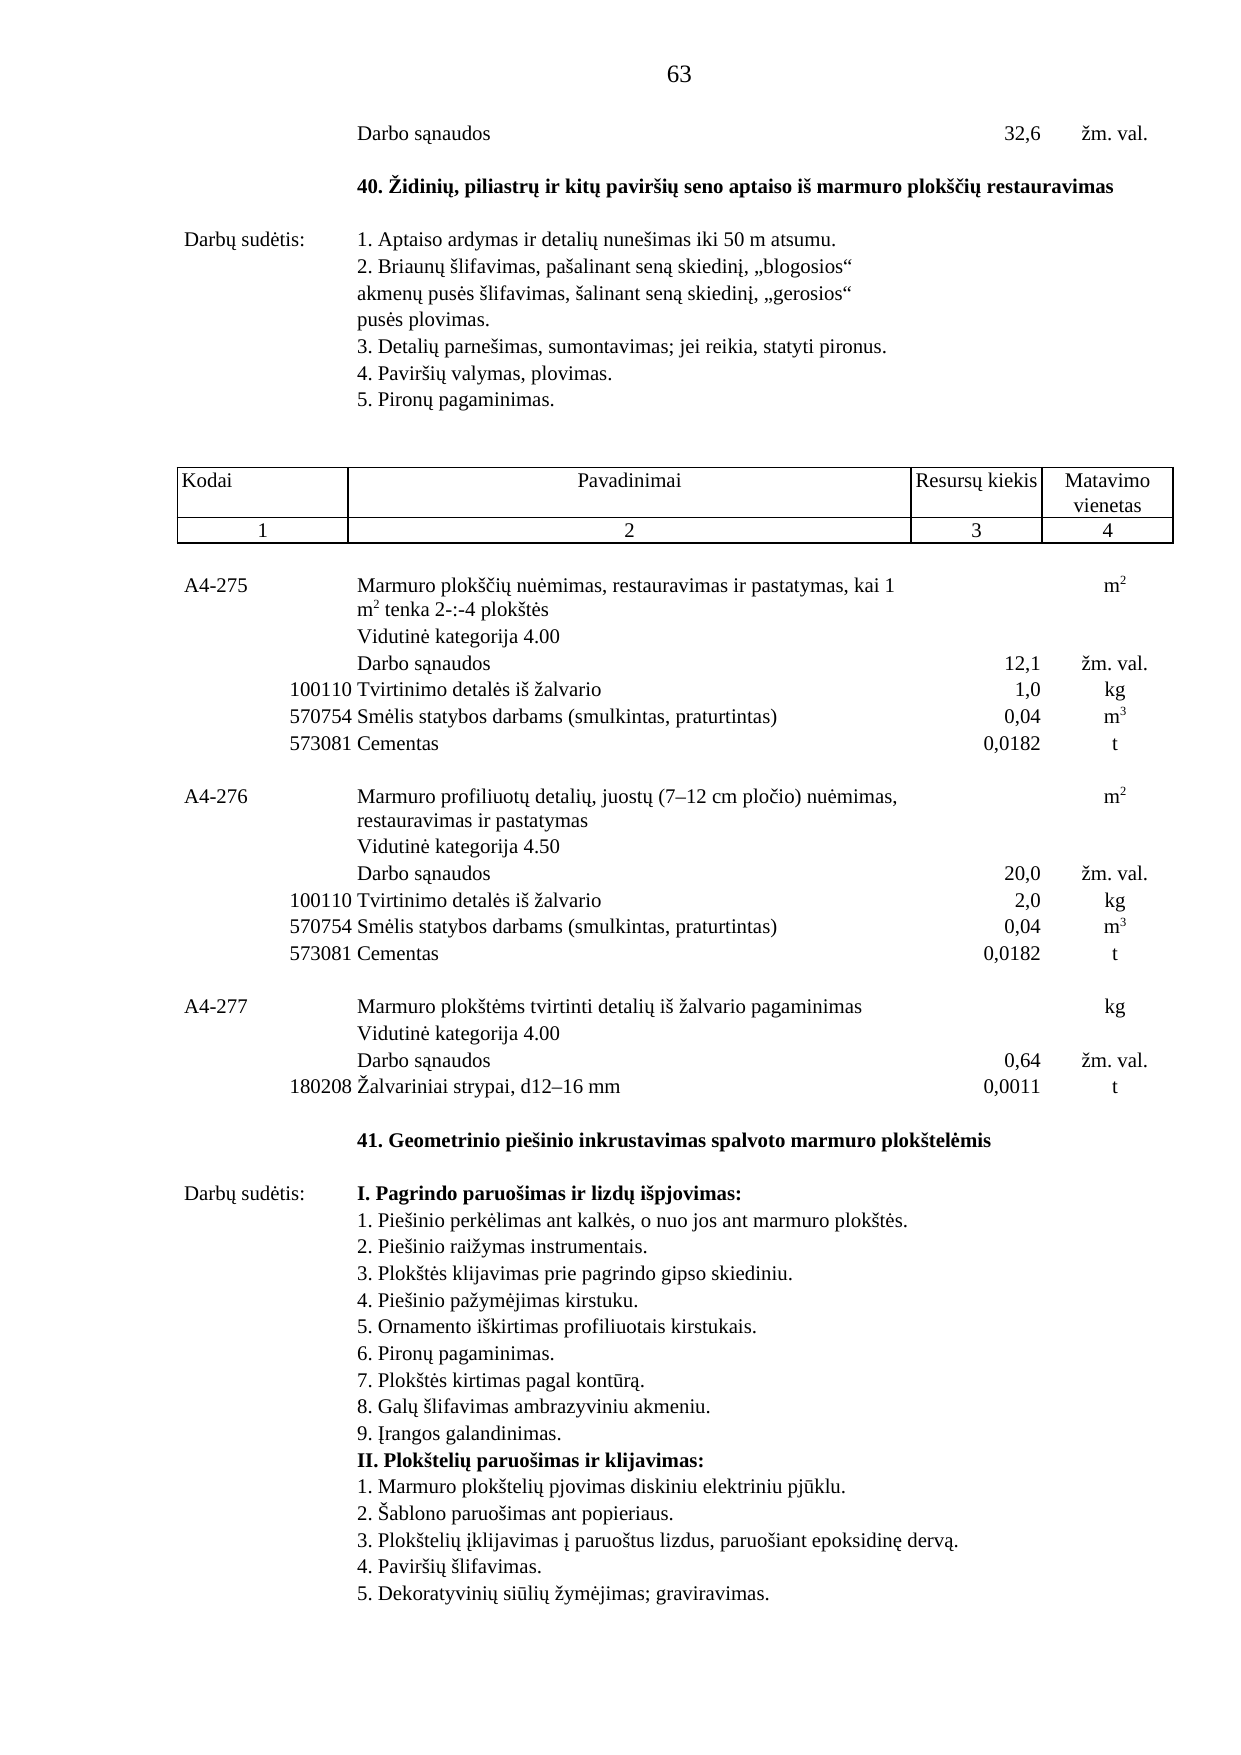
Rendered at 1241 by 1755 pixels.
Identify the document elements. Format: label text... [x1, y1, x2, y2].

table_cell 2. Piešinio raižymas instrumentais. [354, 1232, 917, 1258]
table_cell [181, 198, 354, 225]
table_cell [177, 385, 181, 411]
table_cell [917, 1019, 1048, 1045]
table_cell [352, 544, 915, 570]
table_cell [1048, 331, 1181, 358]
table_cell [177, 1045, 181, 1072]
table_cell [181, 1152, 354, 1178]
table_cell [177, 701, 181, 728]
table_cell [177, 1525, 181, 1552]
table_cell [917, 1579, 1048, 1605]
table_cell [1048, 1339, 1181, 1365]
table_cell 12,1 [917, 648, 1048, 674]
table_cell [181, 1365, 354, 1392]
table_cell 1. Marmuro plokštelių pjovimas diskiniu elektriniu pjūklu. [354, 1472, 1048, 1498]
table_cell [181, 1525, 354, 1552]
table_cell [181, 1312, 354, 1338]
table_cell [1048, 278, 1181, 305]
table_cell [1048, 1365, 1181, 1392]
table_cell [354, 965, 917, 992]
table_cell [917, 1605, 1048, 1632]
table_cell t [1048, 1072, 1181, 1098]
table_cell [917, 755, 1048, 781]
table_cell [181, 1045, 354, 1072]
table_cell 5. Dekoratyvinių siūlių žymėjimas; graviravimas. [354, 1579, 917, 1605]
table_header [1174, 492, 1178, 517]
table_cell [177, 544, 181, 570]
table_cell [917, 305, 1048, 331]
table_cell [177, 1259, 181, 1285]
table_cell [177, 621, 181, 648]
table_cell [1048, 1205, 1181, 1232]
table_cell Cementas [354, 939, 917, 965]
table_cell [177, 251, 181, 278]
table_cell [917, 411, 1048, 438]
table_cell [177, 1179, 181, 1205]
table_cell 2. Briaunų šlifavimas, pašalinant seną skiedinį, „blogosios“ [354, 251, 1048, 278]
table_cell [177, 118, 181, 145]
table_cell [1048, 965, 1181, 992]
table_cell [1048, 1525, 1181, 1552]
table_cell [1048, 1232, 1181, 1258]
table_cell [354, 1605, 917, 1632]
table_cell [917, 1499, 1048, 1525]
table_cell [917, 832, 1048, 858]
table_cell 6. Pironų pagaminimas. [354, 1339, 917, 1365]
table_cell [177, 755, 181, 781]
table_cell Vidutinė kategorija 4.50 [354, 832, 917, 858]
table_cell kg [1048, 992, 1181, 1018]
table_cell akmenų pusės šlifavimas, šalinant seną skiedinį, „gerosios“ [354, 278, 1048, 305]
table_cell 100110 [181, 675, 354, 701]
table_cell [1046, 542, 1178, 570]
table_cell Tvirtinimo detalės iš žalvario [354, 675, 917, 701]
table_cell [917, 1179, 1048, 1205]
table_cell [1048, 1259, 1181, 1285]
table_cell Smėlis statybos darbams (smulkintas, praturtintas) [354, 912, 917, 938]
table_cell 570754 [181, 912, 354, 938]
table_cell A4-277 [181, 992, 354, 1018]
table_cell [181, 145, 354, 171]
table_cell [181, 1019, 354, 1045]
table_cell 1. Aptaiso ardymas ir detalių nunešimas iki 50 m atsumu. [354, 225, 1048, 251]
table_cell [1048, 621, 1181, 648]
table_cell 3. Detalių parnešimas, sumontavimas; jei reikia, statyti pironus. [354, 331, 1048, 358]
table_cell [917, 198, 1048, 225]
table_cell [181, 965, 354, 992]
table_cell [181, 331, 354, 358]
table_cell 0,04 [917, 701, 1048, 728]
table_cell [1048, 1392, 1181, 1418]
table_cell m2 [1048, 570, 1181, 621]
table_cell [177, 1125, 181, 1152]
table_cell [1048, 1552, 1181, 1578]
table_cell Vidutinė kategorija 4.00 [354, 1019, 917, 1045]
table_cell 4. Paviršių šlifavimas. [354, 1552, 917, 1578]
table_cell [1048, 1472, 1181, 1498]
table_cell [177, 675, 181, 701]
table_cell [1048, 1312, 1181, 1338]
table_cell m2 [1048, 781, 1181, 832]
table_cell [177, 965, 181, 992]
table_cell [177, 1579, 181, 1605]
table_cell [177, 225, 181, 251]
table_cell Smėlis statybos darbams (smulkintas, praturtintas) [354, 701, 917, 728]
table_cell [917, 1099, 1048, 1125]
table_cell [915, 544, 1046, 570]
table_cell [177, 570, 181, 621]
table_cell [181, 1605, 354, 1632]
table_cell [1048, 1099, 1181, 1125]
table_cell 40. Židinių, piliastrų ir kitų paviršių seno aptaiso iš marmuro plokščių restauravimas [354, 171, 1181, 198]
table_cell Marmuro plokštėms tvirtinti detalių iš žalvario pagaminimas [354, 992, 917, 1018]
table_cell [177, 939, 181, 965]
table_cell [177, 1445, 181, 1472]
table_cell A4-276 [181, 781, 354, 832]
table_cell [181, 278, 354, 305]
table_cell [917, 1365, 1048, 1392]
table_cell [354, 411, 917, 438]
table_cell [177, 358, 181, 385]
table_cell [177, 912, 181, 938]
table_cell žm. val. [1048, 1045, 1181, 1072]
table_cell [1048, 1152, 1181, 1178]
table_cell 1,0 [917, 675, 1048, 701]
table_cell [177, 1472, 181, 1498]
table_cell [181, 1099, 354, 1125]
table_cell 4. Paviršių valymas, plovimas. [354, 358, 917, 385]
table_cell pusės plovimas. [354, 305, 917, 331]
table_cell [181, 1472, 354, 1498]
table_cell [181, 544, 352, 570]
table_cell [181, 1232, 354, 1258]
table_header Kodai [178, 468, 347, 517]
table_cell [917, 965, 1048, 992]
table_cell 0,04 [917, 912, 1048, 938]
table_cell [354, 1152, 917, 1178]
table_cell [177, 885, 181, 912]
table_cell 2,0 [917, 885, 1048, 912]
table_cell žm. val. [1048, 859, 1181, 885]
table_cell [917, 1419, 1048, 1445]
table_cell [181, 1579, 354, 1605]
table_cell [917, 781, 1048, 832]
table_cell [181, 411, 354, 438]
table_cell [354, 755, 917, 781]
table_cell [177, 1072, 181, 1098]
table_cell [181, 1445, 354, 1472]
table_cell [177, 781, 181, 832]
table_cell 3. Plokštelių įklijavimas į paruoštus lizdus, paruošiant epoksidinę dervą. [354, 1525, 1048, 1552]
table_cell t [1048, 939, 1181, 965]
table_cell [181, 1499, 354, 1525]
table_cell 2. Šablono paruošimas ant popieriaus. [354, 1499, 917, 1525]
table_cell 5. Pironų pagaminimas. [354, 385, 917, 411]
table_cell [917, 570, 1048, 621]
table_cell [181, 1552, 354, 1578]
table_cell Vidutinė kategorija 4.00 [354, 621, 917, 648]
table_cell [181, 358, 354, 385]
table_cell 3. Plokštės klijavimas prie pagrindo gipso skiediniu. [354, 1259, 917, 1285]
table_cell Žalvariniai strypai, d12–16 mm [354, 1072, 917, 1098]
table_cell [1048, 1019, 1181, 1045]
table_cell 0,0011 [917, 1072, 1048, 1098]
table_cell [177, 1232, 181, 1258]
table_cell [177, 1552, 181, 1578]
table_cell [177, 411, 181, 438]
table_cell 41. Geometrinio piešinio inkrustavimas spalvoto marmuro plokštelėmis [354, 1125, 1181, 1152]
table_cell [177, 728, 181, 754]
table_cell žm. val. [1048, 118, 1181, 145]
table_cell [1048, 1179, 1181, 1205]
table_cell žm. val. [1048, 648, 1181, 674]
table_cell Darbo sąnaudos [354, 1045, 917, 1072]
table_cell [177, 648, 181, 674]
table_cell 0,0182 [917, 939, 1048, 965]
table_cell [177, 1285, 181, 1312]
table_cell [917, 621, 1048, 648]
table_cell [1048, 198, 1181, 225]
table_cell [177, 1205, 181, 1232]
table_cell [1048, 1445, 1181, 1472]
table_cell 20,0 [917, 859, 1048, 885]
table_cell kg [1048, 675, 1181, 701]
table_cell [177, 1392, 181, 1418]
table_cell [181, 1125, 354, 1152]
table_cell [177, 1152, 181, 1178]
table_cell 4. Piešinio pažymėjimas kirstuku. [354, 1285, 917, 1312]
table_cell [354, 1099, 917, 1125]
table_cell [1048, 305, 1181, 331]
table_cell [181, 251, 354, 278]
table_cell m3 [1048, 701, 1181, 728]
table_cell Marmuro plokščių nuėmimas, restauravimas ir pastatymas, kai 1 m2 tenka 2-:-4 plokštės [354, 570, 917, 621]
table_cell [177, 1419, 181, 1445]
table_cell [177, 305, 181, 331]
table_cell 100110 [181, 885, 354, 912]
table_cell [177, 145, 181, 171]
table_cell [1048, 832, 1181, 858]
table_cell [181, 621, 354, 648]
table_cell [917, 1259, 1048, 1285]
table_cell Darbų sudėtis: [181, 1179, 354, 1205]
table_cell [917, 1312, 1048, 1338]
table_cell [917, 145, 1048, 171]
table_cell [181, 859, 354, 885]
table_cell Darbo sąnaudos [354, 859, 917, 885]
table_cell [177, 992, 181, 1018]
table_cell 573081 [181, 728, 354, 754]
table_cell [917, 1152, 1048, 1178]
table_cell 573081 [181, 939, 354, 965]
table_cell [177, 278, 181, 305]
table_cell 9. Įrangos galandinimas. [354, 1419, 917, 1445]
table_cell [1048, 1419, 1181, 1445]
table_cell [177, 1099, 181, 1125]
table_cell [181, 832, 354, 858]
table_cell [1048, 1605, 1181, 1632]
table_cell [1048, 251, 1181, 278]
table_cell t [1048, 728, 1181, 754]
table_cell 32,6 [917, 118, 1048, 145]
table_cell A4-275 [181, 570, 354, 621]
table_cell [1048, 145, 1181, 171]
table_cell [181, 1285, 354, 1312]
table_cell [181, 118, 354, 145]
table_cell [1048, 1285, 1181, 1312]
table_cell 0,0182 [917, 728, 1048, 754]
table_cell [354, 145, 917, 171]
table_cell [177, 832, 181, 858]
table_cell [917, 385, 1048, 411]
table_header Pavadinimai [349, 468, 910, 517]
table_cell [177, 1365, 181, 1392]
table_cell Darbo sąnaudos [354, 118, 917, 145]
table_cell [177, 198, 181, 225]
table_cell [1048, 1579, 1181, 1605]
table_header Resursų kiekis [912, 468, 1041, 517]
table_cell [181, 171, 354, 198]
table_cell [181, 385, 354, 411]
table_cell [177, 171, 181, 198]
table_cell [181, 305, 354, 331]
table_cell [181, 1259, 354, 1285]
table_cell [177, 859, 181, 885]
table_cell I. Pagrindo paruošimas ir lizdų išpjovimas: [354, 1179, 917, 1205]
table_cell 570754 [181, 701, 354, 728]
table_cell [177, 331, 181, 358]
table_cell [917, 1445, 1048, 1472]
table_cell [917, 1339, 1048, 1365]
table_cell [181, 1339, 354, 1365]
table_cell [1048, 1499, 1181, 1525]
table_cell [917, 1552, 1048, 1578]
table_cell [181, 755, 354, 781]
table_cell [181, 648, 354, 674]
table_cell Tvirtinimo detalės iš žalvario [354, 885, 917, 912]
table_cell [181, 1419, 354, 1445]
table_cell [177, 1312, 181, 1338]
table_cell [1048, 411, 1181, 438]
table_cell [917, 992, 1048, 1018]
table_cell 1. Piešinio perkėlimas ant kalkės, o nuo jos ant marmuro plokštės. [354, 1205, 1048, 1232]
table_cell Marmuro profiliuotų detalių, juostų (7–12 cm pločio) nuėmimas, restauravimas ir pastatymas [354, 781, 917, 832]
table_cell Darbų sudėtis: [181, 225, 354, 251]
table_cell 8. Galų šlifavimas ambrazyviniu akmeniu. [354, 1392, 917, 1418]
table_cell 5. Ornamento iškirtimas profiliuotais kirstukais. [354, 1312, 917, 1338]
table_cell [917, 358, 1048, 385]
table_cell Darbo sąnaudos [354, 648, 917, 674]
table_cell [1048, 755, 1181, 781]
table_cell II. Plokštelių paruošimas ir klijavimas: [354, 1445, 917, 1472]
table_cell [177, 1339, 181, 1365]
table_cell [177, 1499, 181, 1525]
table_cell [917, 1285, 1048, 1312]
table_cell [177, 1605, 181, 1632]
table_cell m3 [1048, 912, 1181, 938]
table_cell [181, 1205, 354, 1232]
table_cell 7. Plokštės kirtimas pagal kontūrą. [354, 1365, 917, 1392]
table_cell [1048, 358, 1181, 385]
table_cell [917, 1232, 1048, 1258]
table_cell [1048, 225, 1181, 251]
table_cell [181, 1392, 354, 1418]
table_cell kg [1048, 885, 1181, 912]
table_cell [917, 1392, 1048, 1418]
table_cell [354, 198, 917, 225]
table_cell Cementas [354, 728, 917, 754]
table_cell 180208 [181, 1072, 354, 1098]
table_cell [1048, 385, 1181, 411]
table_cell [177, 1019, 181, 1045]
table_cell 0,64 [917, 1045, 1048, 1072]
